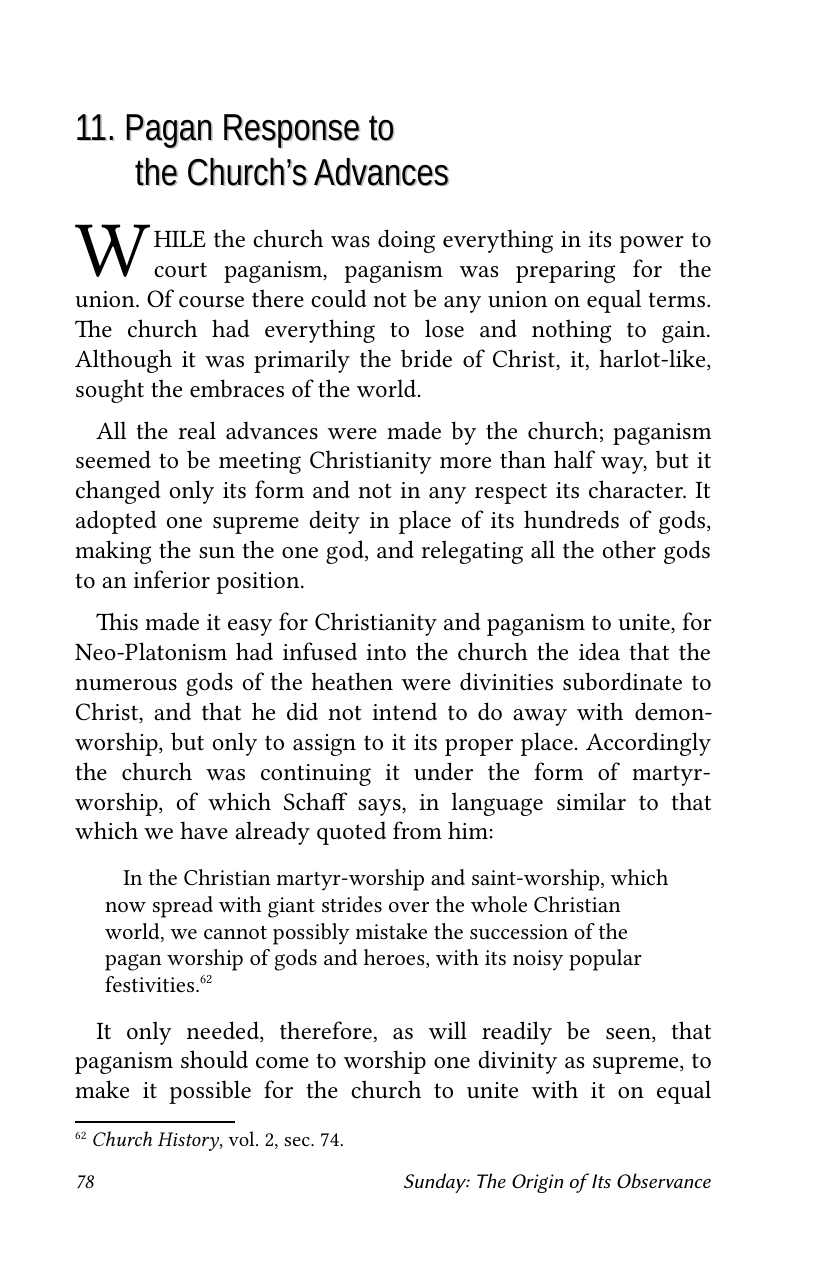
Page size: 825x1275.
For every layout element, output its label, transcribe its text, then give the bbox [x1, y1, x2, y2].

text Church History, vol. 2, sec. 74. [75, 1128, 712, 1152]
text In the Christian martyr-worship and saint-worship, which now spread with giant strides over the whole Christian world, we cannot possibly mistake the succession of the pagan worship of gods and heroes, with its noisy popular festivities. [105, 865, 682, 998]
text This made it easy for Christianity and paganism to unite, for Neo-Platonism had infused into the church the idea that the numerous gods of the heathen were divinities subordinate to Christ, and that he did not intend to do away with demon-worship, but only to assign to it its proper place. Accordingly the church was continuing it under the form of martyr-worship, of which Schaff says, in language similar to that which we have already quoted from him: [75, 608, 712, 846]
text It only needed, therefore, as will readily be seen, that paganism should come to worship one divinity as supreme, to make it possible for the church to unite with it on equal [75, 1017, 712, 1105]
title Pagan Response to the Church’s Advances [75, 105, 712, 193]
text All the real advances were made by the church; paganism seemed to be meeting Christianity more than half way, but it changed only its form and not in any respect its character. It adopted one supreme deity in place of its hundreds of gods, making the sun the one god, and relegating all the other gods to an inferior position. [75, 417, 712, 595]
text WHILE the church was doing everything in its power to court paganism, paganism was preparing for the union. Of course there could not be any union on equal terms. The church had everything to lose and nothing to gain. Although it was primarily the bride of Christ, it, harlot-like, sought the embraces of the world. [75, 225, 712, 403]
